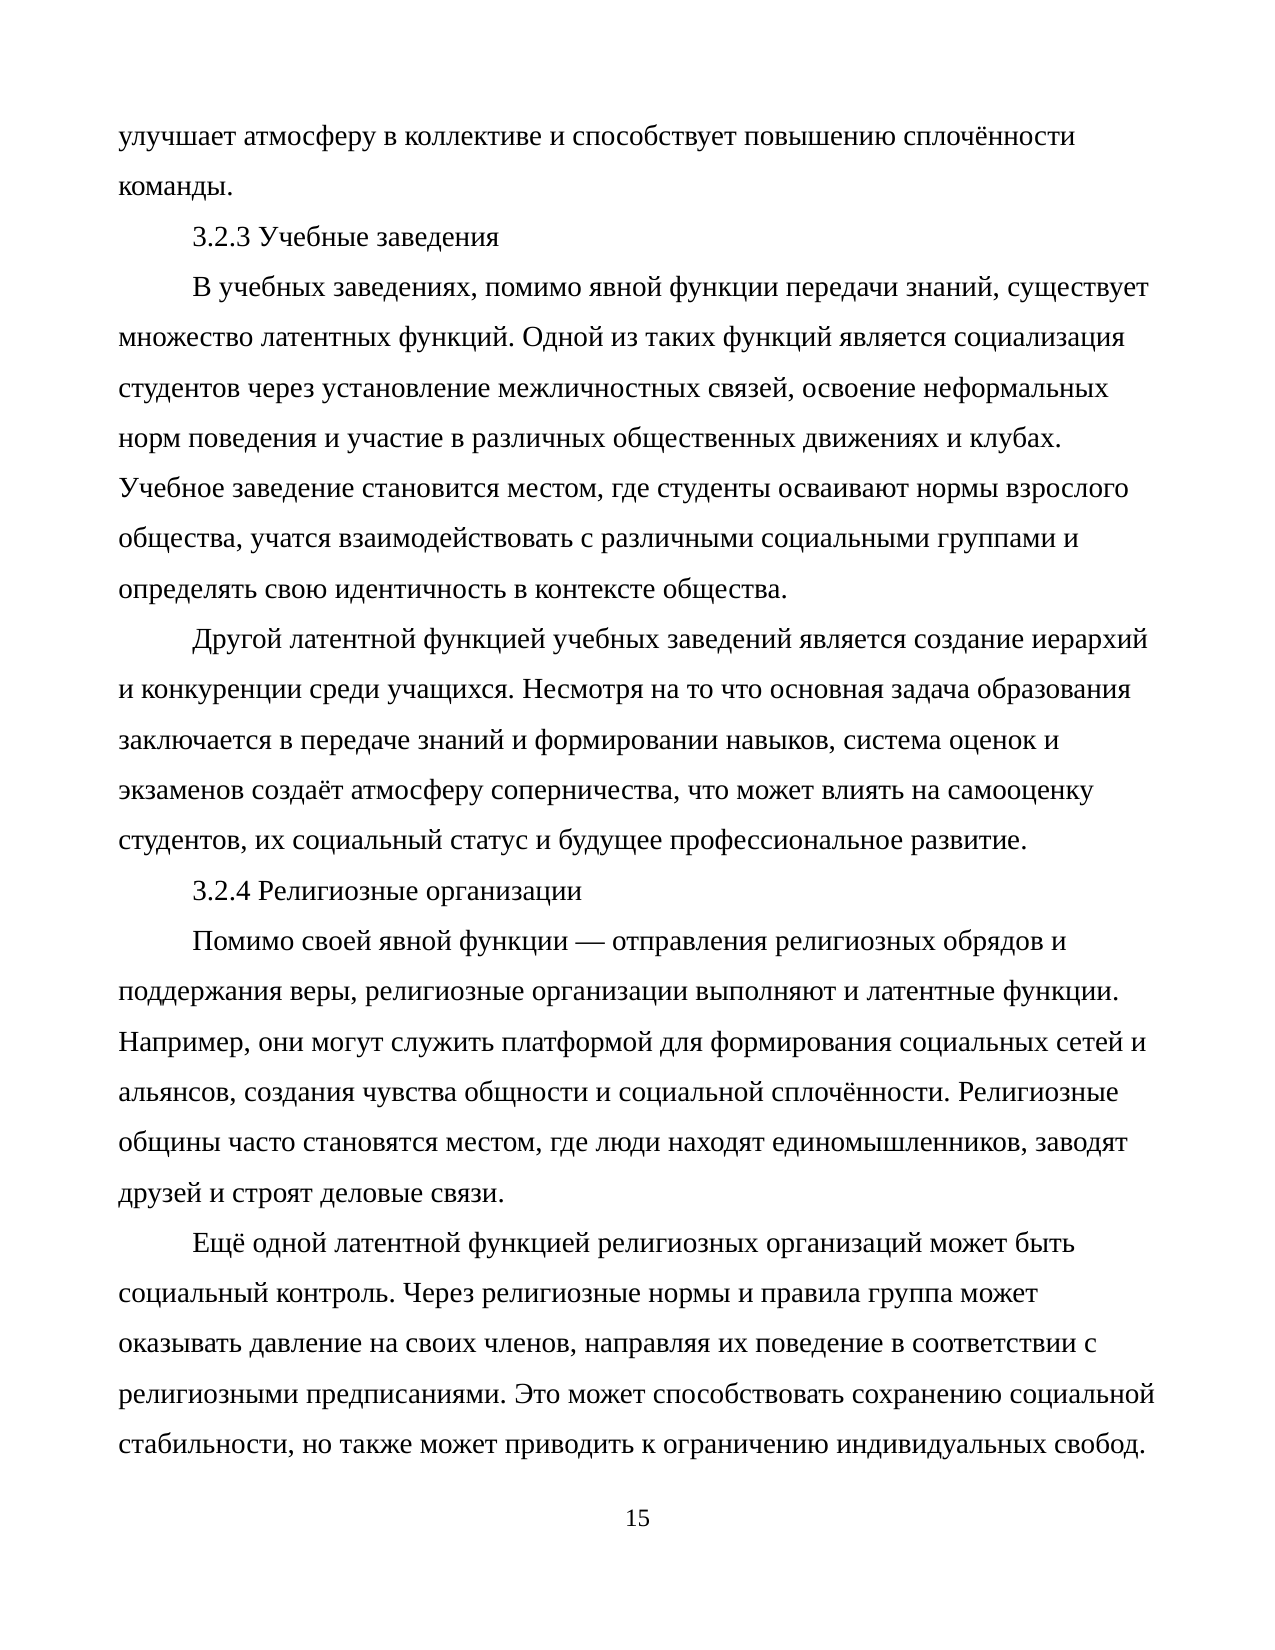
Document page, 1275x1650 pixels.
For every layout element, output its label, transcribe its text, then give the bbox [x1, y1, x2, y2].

text Другой латентной функцией учебных заведений является создание иерархий и конкуренции среди учащихся. Несмотря на то что основная задача образования заключается в передаче знаний и формировании навыков, система оценок и экзаменов создаёт атмосферу соперничества, что может влиять на самооценку студентов, их социальный статус и будущее профессиональное развитие. [118, 621, 1157, 856]
text Ещё одной латентной функцией религиозных организаций может быть социальный контроль. Через религиозные нормы и правила группа может оказывать давление на своих членов, направляя их поведение в соответствии с религиозными предписаниями. Это может способствовать сохранению социальной стабильности, но также может приводить к ограничению индивидуальных свобод. [118, 1225, 1157, 1460]
text улучшает атмосферу в коллективе и способствует повышению сплочённости команды. [118, 118, 1157, 202]
text В учебных заведениях, помимо явной функции передачи знаний, существует множество латентных функций. Одной из таких функций является социализация студентов через установление межличностных связей, освоение неформальных норм поведения и участие в различных общественных движениях и клубах. Учебное заведение становится местом, где студенты осваивают нормы взрослого общества, учатся взаимодействовать с различными социальными группами и определять свою идентичность в контексте общества. [118, 269, 1157, 604]
text 3.2.3 Учебные заведения [118, 219, 1157, 252]
text 3.2.4 Религиозные организации [118, 873, 1157, 906]
text Помимо своей явной функции — отправления религиозных обрядов и поддержания веры, религиозные организации выполняют и латентные функции. Например, они могут служить платформой для формирования социальных сетей и альянсов, создания чувства общности и социальной сплочённости. Религиозные общины часто становятся местом, где люди находят единомышленников, заводят друзей и строят деловые связи. [118, 923, 1157, 1208]
